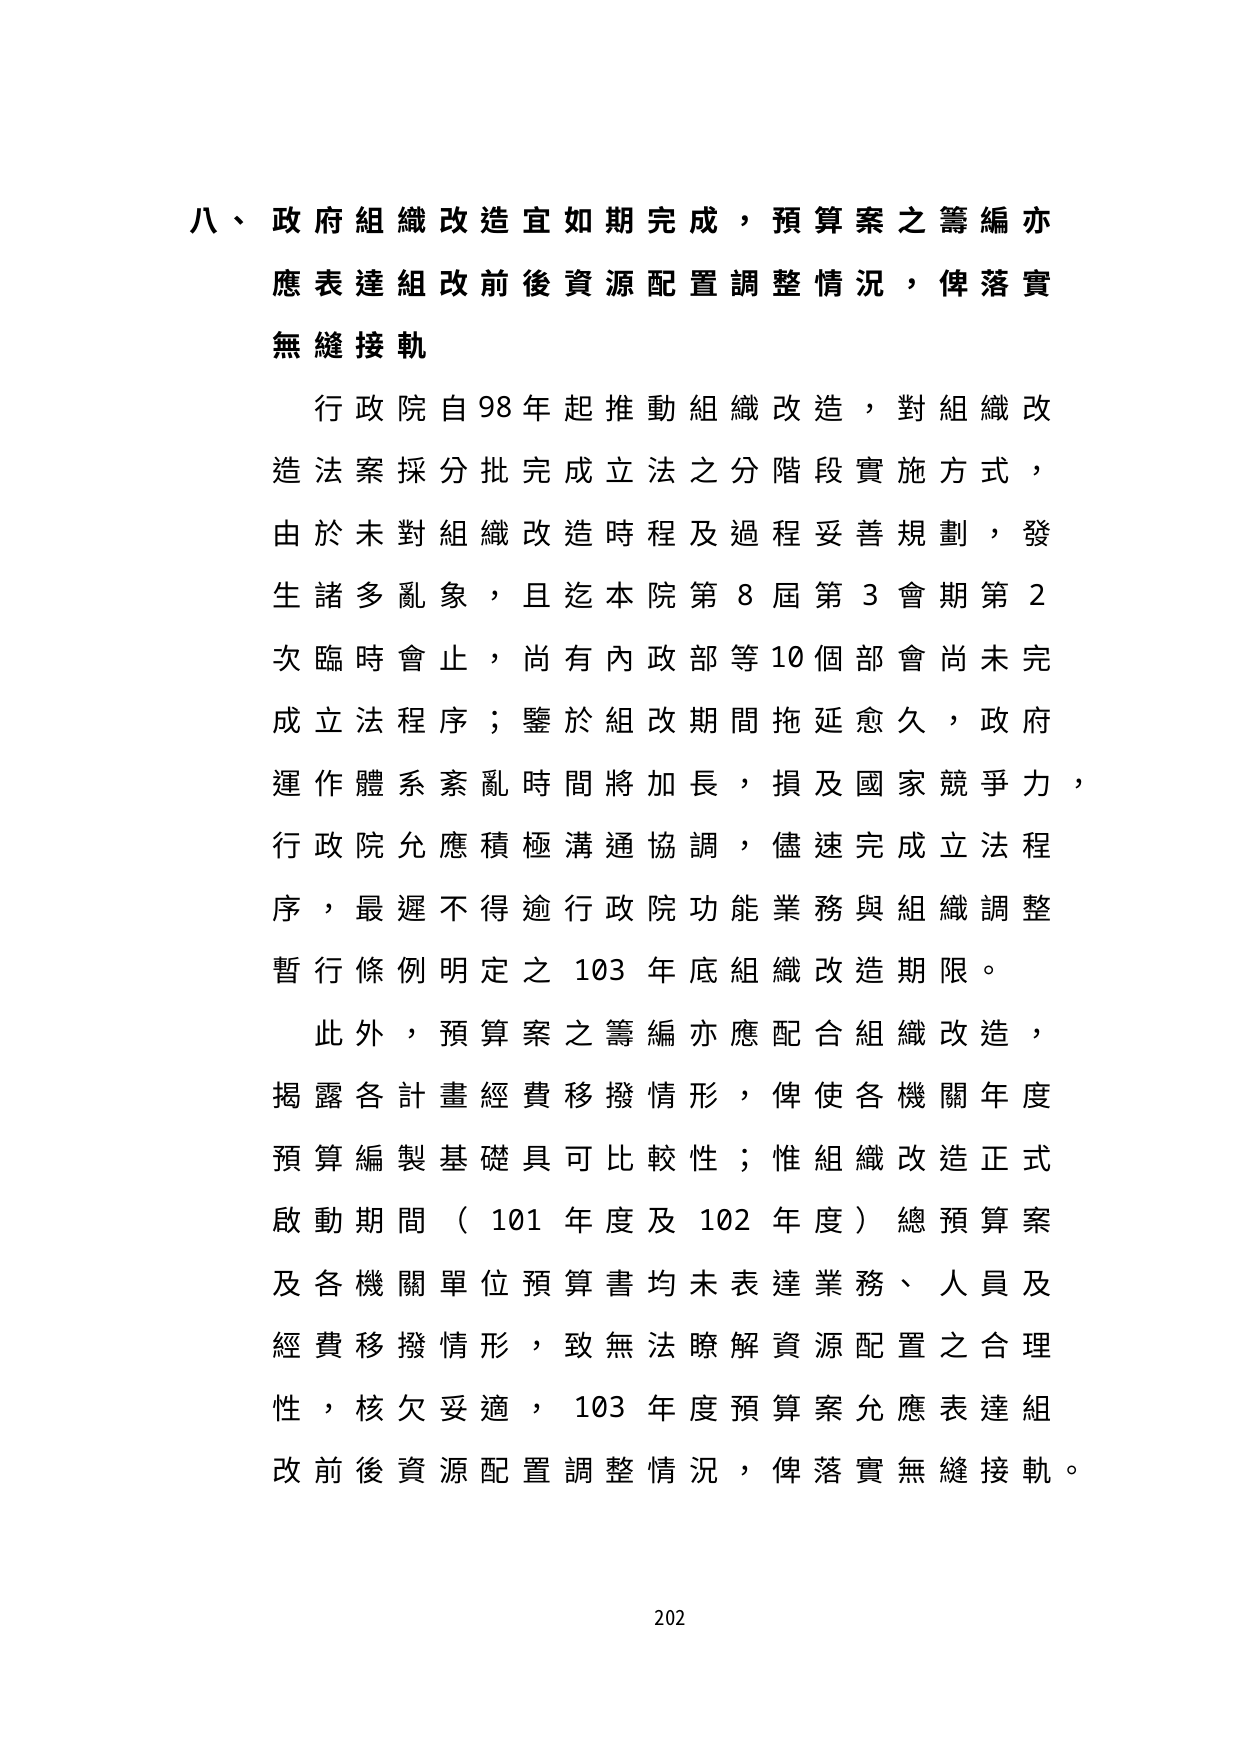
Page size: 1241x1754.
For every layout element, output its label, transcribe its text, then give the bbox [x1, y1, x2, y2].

text 行政院自98年起推動組織改造，對組織改造法案採分批完成立法之分階段實施方式，由於未對組織改造時程及過程妥善規劃，發生諸多亂象，且迄本院第8屆第3會期第2次臨時會止，尚有內政部等10個部會尚未完成立法程序；鑒於組改期間拖延愈久，政府運作體系紊亂時間將加長，損及國家競爭力，行政院允應積極溝通協調，儘速完成立法程序，最遲不得逾行政院功能業務與組織調整暫行條例明定之103年底組織改造期限。 [242, 365, 1058, 990]
text 八、政府組織改造宜如期完成，預算案之籌編亦應表達組改前後資源配置調整情況，俾落實無縫接軌 [183, 177, 1058, 365]
text 此外，預算案之籌編亦應配合組織改造，揭露各計畫經費移撥情形，俾使各機關年度預算編製基礎具可比較性；惟組織改造正式啟動期間（101年度及102年度）總預算案及各機關單位預算書均未表達業務、人員及經費移撥情形，致無法瞭解資源配置之合理性，核欠妥適，103年度預算案允應表達組改前後資源配置調整情況，俾落實無縫接軌。 [242, 990, 1058, 1490]
